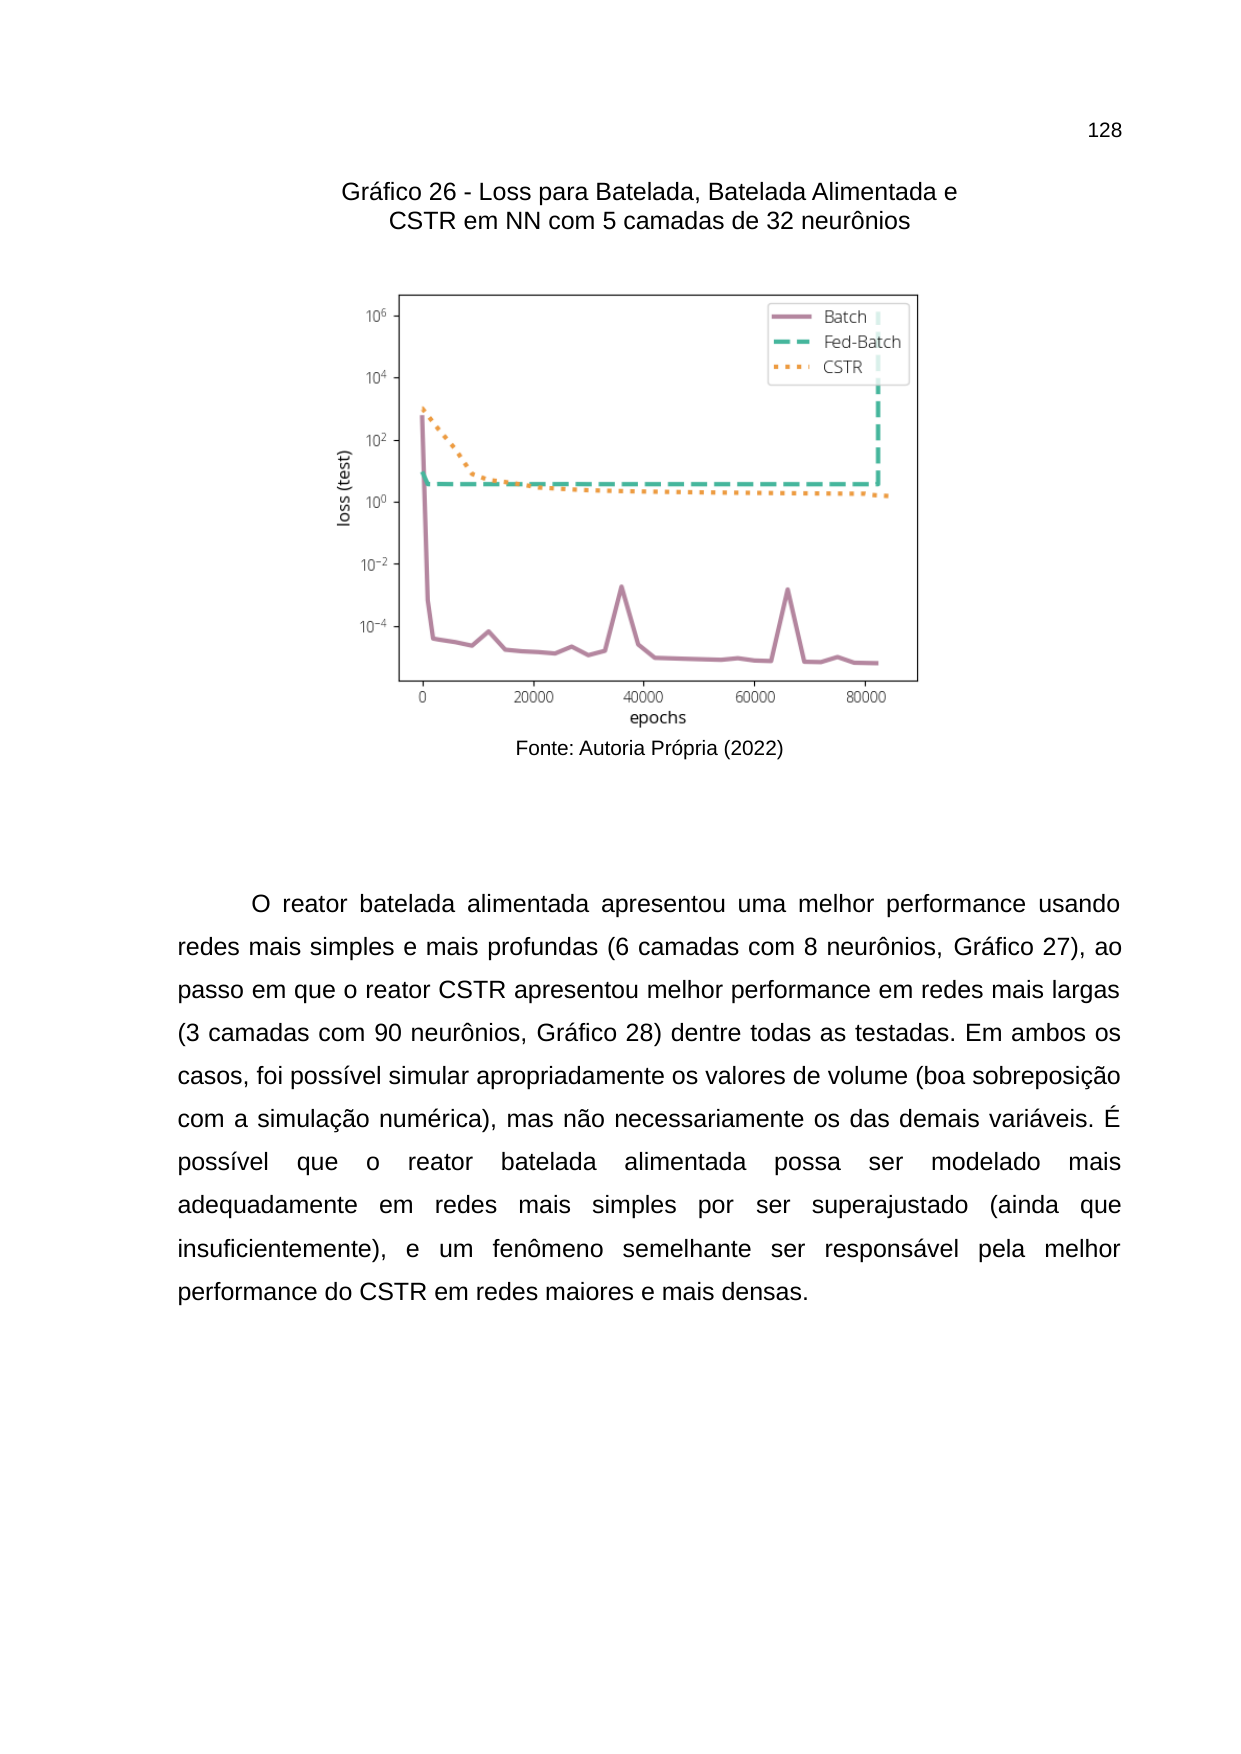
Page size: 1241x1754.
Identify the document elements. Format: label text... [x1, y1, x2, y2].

picture [315, 234, 984, 736]
text O reator batelada alimentada apresentou uma melhor performance usando redes mais simples e mais profundas (6 camadas com 8 neurônios, Gráfico 27), ao passo em que o reator CSTR apresentou melhor performance em redes mais largas (3 camadas com 90 neurônios, Gráfico 28) dentre todas as testadas. Em ambos os casos, foi possível simular apropriadamente os valores de volume (boa sobreposição com a simulação numérica), mas não necessariamente os das demais variáveis. É possível que o reator batelada alimentada possa ser modelado mais adequadamente em redes mais simples por ser superajustado (ainda que insuficientemente), e um fenômeno semelhante ser responsável pela melhor performance do CSTR em redes maiores e mais densas. [177, 889, 1122, 1306]
text Fonte: Autoria Própria (2022) [177, 735, 1122, 759]
text Gráfico 26 - Loss para Batelada, Batelada Alimentada e CSTR em NN com 5 camadas de 32 neurônios [316, 177, 983, 234]
